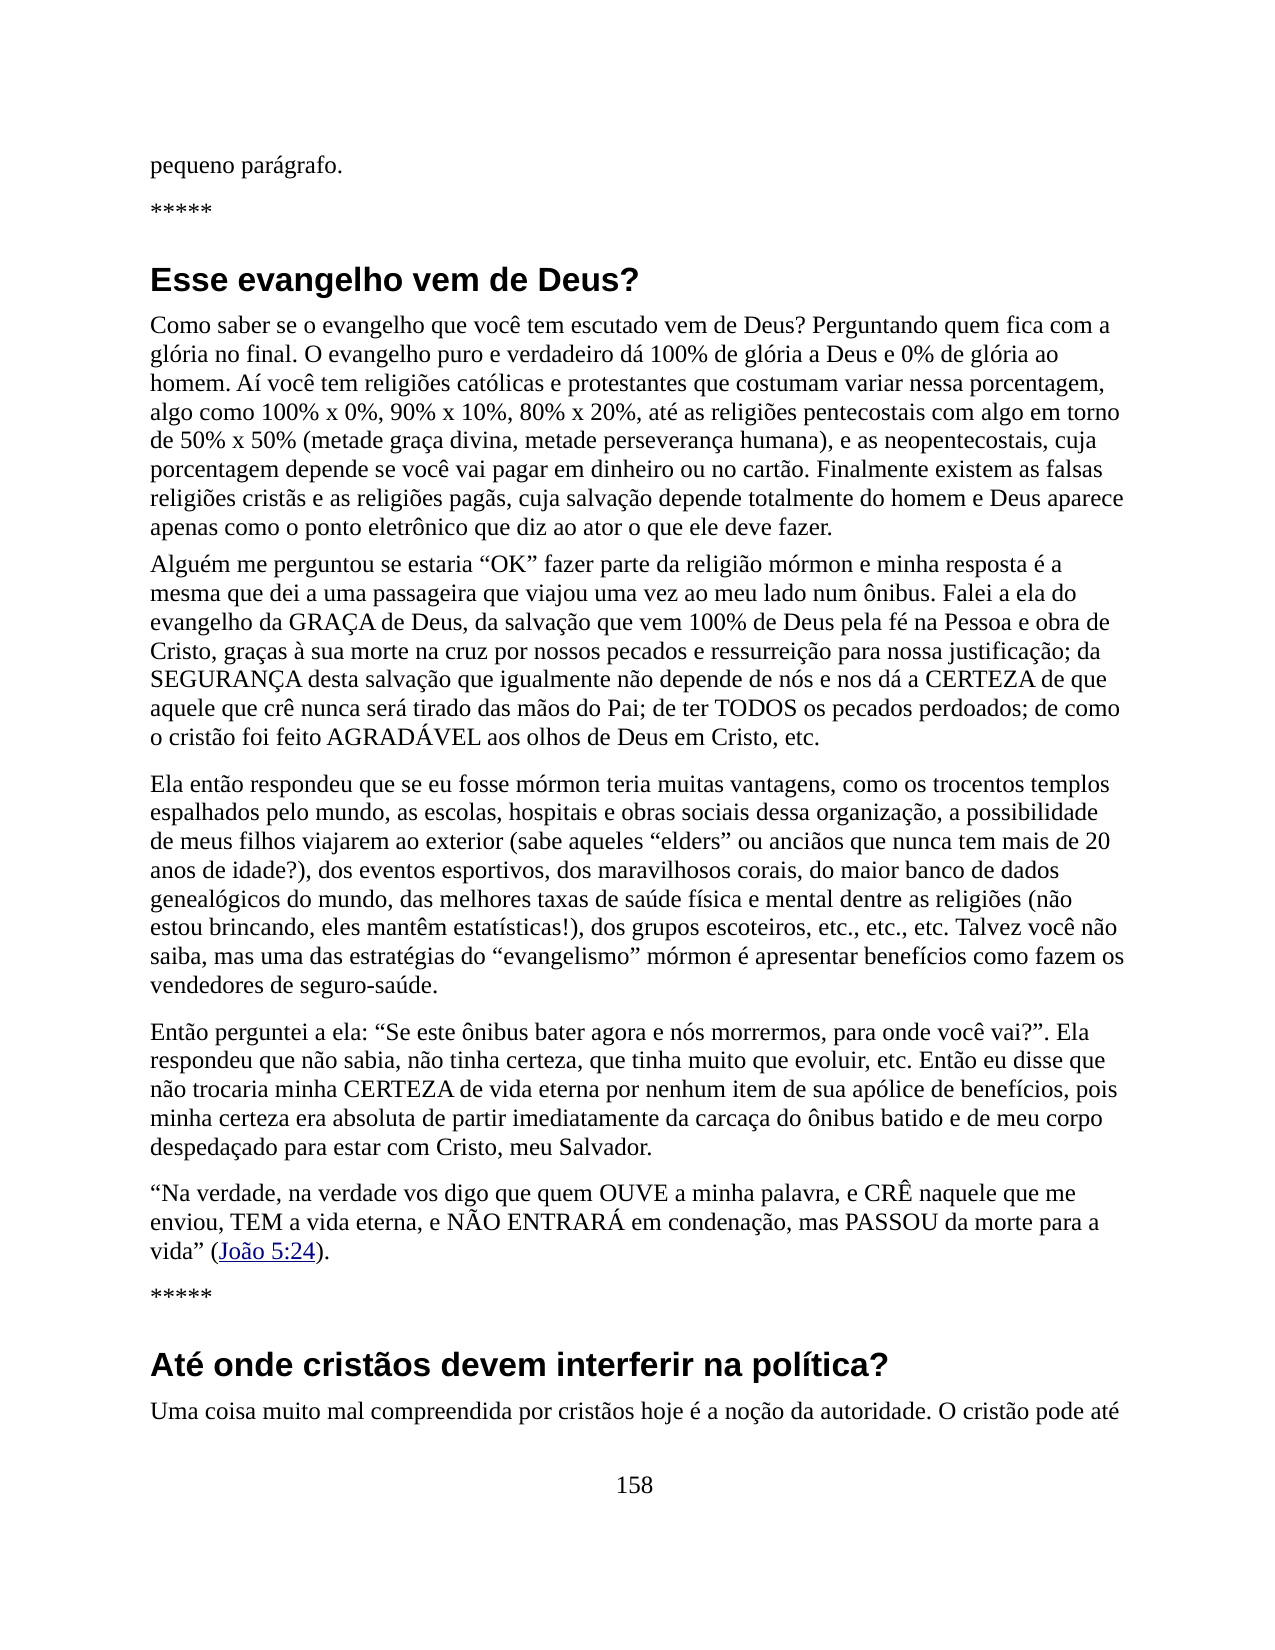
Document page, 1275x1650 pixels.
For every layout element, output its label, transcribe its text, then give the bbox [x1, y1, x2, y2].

subtitle Até onde cristãos devem interferir na política? [150, 1345, 1125, 1384]
text pequeno parágrafo. [150, 150, 1125, 179]
text Como saber se o evangelho que você tem escutado vem de Deus? Perguntando quem fica com a glória no final. O evangelho puro e verdadeiro dá 100% de glória a Deus e 0% de glória ao homem. Aí você tem religiões católicas e protestantes que costumam variar nessa porcentagem, algo como 100% x 0%, 90% x 10%, 80% x 20%, até as religiões pentecostais com algo em torno de 50% x 50% (metade graça divina, metade perseverança humana), e as neopentecostais, cuja porcentagem depende se você vai pagar em dinheiro ou no cartão. Finalmente existem as falsas religiões cristãs e as religiões pagãs, cuja salvação depende totalmente do homem e Deus aparece apenas como o ponto eletrônico que diz ao ator o que ele deve fazer. [150, 311, 1125, 541]
text Alguém me perguntou se estaria “OK” fazer parte da religião mórmon e minha resposta é a mesma que dei a uma passageira que viajou uma vez ao meu lado num ônibus. Falei a ela do evangelho da GRAÇA de Deus, da salvação que vem 100% de Deus pela fé na Pessoa e obra de Cristo, graças à sua morte na cruz por nossos pecados e ressurreição para nossa justificação; da SEGURANÇA desta salvação que igualmente não depende de nós e nos dá a CERTEZA de que aquele que crê nunca será tirado das mãos do Pai; de ter TODOS os pecados perdoados; de como o cristão foi feito AGRADÁVEL aos olhos de Deus em Cristo, etc. [150, 549, 1125, 751]
text “Na verdade, na verdade vos digo que quem OUVE a minha palavra, e CRÊ naquele que me enviou, TEM a vida eterna, e NÃO ENTRARÁ em condenação, mas PASSOU da morte para a vida” (João 5:24). [150, 1178, 1125, 1264]
text Ela então respondeu que se eu fosse mórmon teria muitas vantagens, como os trocentos templos espalhados pelo mundo, as escolas, hospitais e obras sociais dessa organização, a possibilidade de meus filhos viajarem ao exterior (sabe aqueles “elders” ou anciãos que nunca tem mais de 20 anos de idade?), dos eventos esportivos, dos maravilhosos corais, do maior banco de dados genealógicos do mundo, das melhores taxas de saúde física e mental dentre as religiões (não estou brincando, eles mantêm estatísticas!), dos grupos escoteiros, etc., etc., etc. Talvez você não saiba, mas uma das estratégias do “evangelismo” mórmon é apresentar benefícios como fazem os vendedores de seguro-saúde. [150, 769, 1125, 999]
subtitle Esse evangelho vem de Deus? [150, 259, 1125, 298]
text Uma coisa muito mal compreendida por cristãos hoje é a noção da autoridade. O cristão pode até [150, 1396, 1125, 1425]
text ***** [150, 1282, 1125, 1311]
text Então perguntei a ela: “Se este ônibus bater agora e nós morrermos, para onde você vai?”. Ela respondeu que não sabia, não tinha certeza, que tinha muito que evoluir, etc. Então eu disse que não trocaria minha CERTEZA de vida eterna por nenhum item de sua apólice de benefícios, pois minha certeza era absoluta de partir imediatamente da carcaça do ônibus batido e de meu corpo despedaçado para estar com Cristo, meu Salvador. [150, 1017, 1125, 1160]
text ***** [150, 197, 1125, 225]
